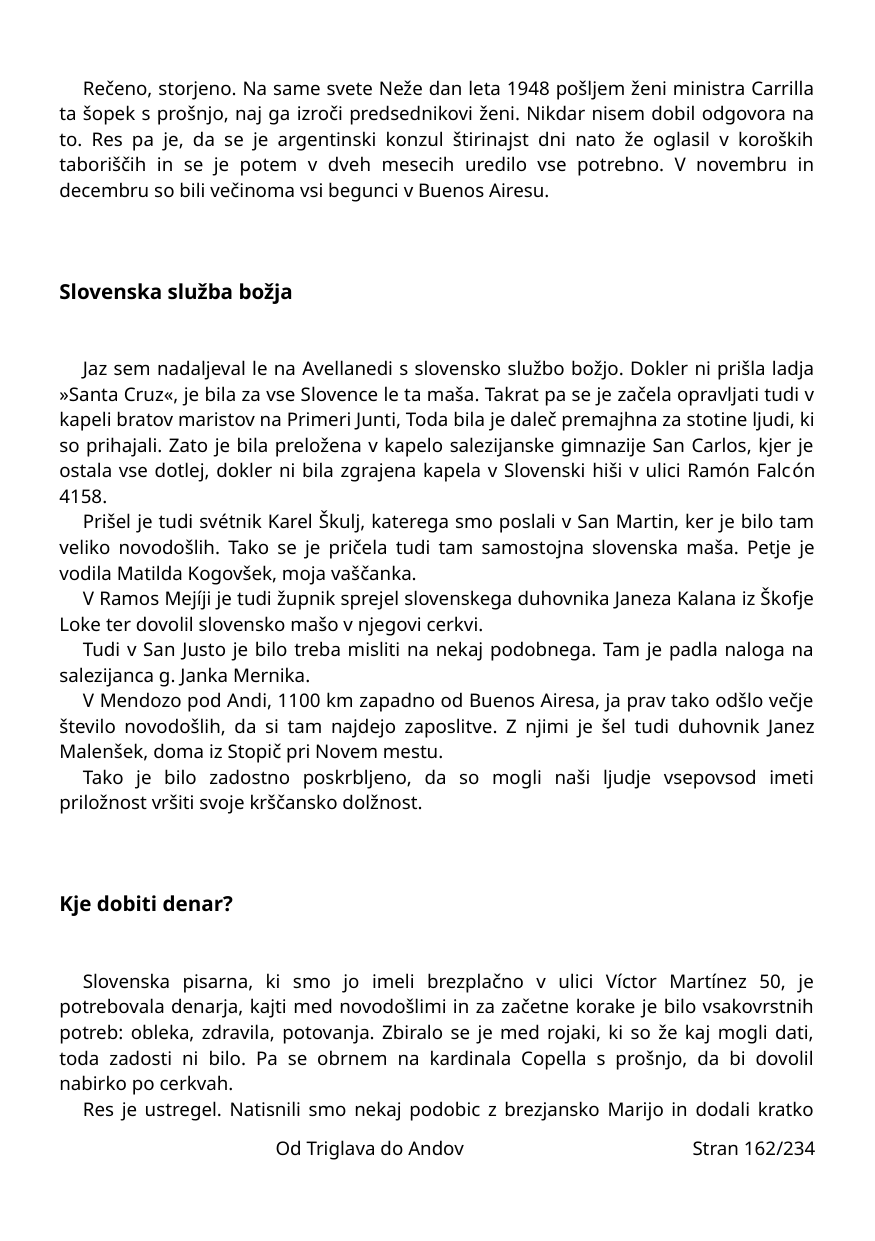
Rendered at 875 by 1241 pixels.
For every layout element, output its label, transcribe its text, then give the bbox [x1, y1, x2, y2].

text V Ramos Mejíji je tudi župnik sprejel slovenskega duhovnika Janeza Kalana iz Škofje Loke ter dovolil slovensko mašo v njegovi cerkvi. [59, 585, 815, 636]
text Tudi v San Justo je bilo treba misliti na nekaj podobnega. Tam je padla naloga na salezijanca g. Janka Mernika. [59, 636, 815, 687]
text V Mendozo pod Andi, 1100 km zapadno od Buenos Airesa, ja prav tako odšlo večje število novodošlih, da si tam najdejo zaposlitve. Z njimi je šel tudi duhovnik Janez Malenšek, doma iz Stopič pri Novem mestu. [59, 687, 815, 764]
text Tako je bilo zadostno poskrbljeno, da so mogli naši ljudje vsepovsod imeti priložnost vršiti svoje krščansko dolžnost. [59, 764, 815, 815]
text Prišel je tudi svétnik Karel Škulj, katerega smo poslali v San Martin, ker je bilo tam veliko novodošlih. Tako se je pričela tudi tam samostojna slovenska maša. Petje je vodila Matilda Kogovšek, moja vaščanka. [59, 509, 815, 585]
subtitle Slovenska služba božja [59, 254, 815, 305]
text Res je ustregel. Natisnili smo nekaj podobic z brezjansko Marijo in dodali kratko [59, 1096, 815, 1121]
text Slovenska pisarna, ki smo jo imeli brezplačno v ulici Víctor Martínez 50, je potrebovala denarja, kajti med novodošlimi in za začetne korake je bilo vsakovrstnih potreb: obleka, zdravila, potovanja. Zbiralo se je med rojaki, ki so že kaj mogli dati, toda zadosti ni bilo. Pa se obrnem na kardinala Copella s prošnjo, da bi dovolil nabirko po cerkvah. [59, 968, 815, 1096]
text Rečeno, storjeno. Na same svete Neže dan leta 1948 pošljem ženi ministra Carrilla ta šopek s prošnjo, naj ga izroči predsednikovi ženi. Nikdar nisem dobil odgovora na to. Res pa je, da se je argentinski konzul štirinajst dni nato že oglasil v koroških taboriščih in se je potem v dveh mesecih uredilo vse potrebno. V novembru in decembru so bili večinoma vsi begunci v Buenos Airesu. [59, 75, 815, 203]
subtitle Kje dobiti denar? [59, 866, 815, 918]
text Jaz sem nadaljeval le na Avellanedi s slovensko službo božjo. Dokler ni prišla ladja »Santa Cruz«, je bila za vse Slovence le ta maša. Takrat pa se je začela opravljati tudi v kapeli bratov maristov na Primeri Junti, Toda bila je daleč premajhna za stotine ljudi, ki so prihajali. Zato je bila preložena v kapelo salezijanske gimnazije San Carlos, kjer je ostala vse dotlej, dokler ni bila zgrajena kapela v Slovenski hiši v ulici Ramón Falcón 4158. [59, 356, 815, 509]
